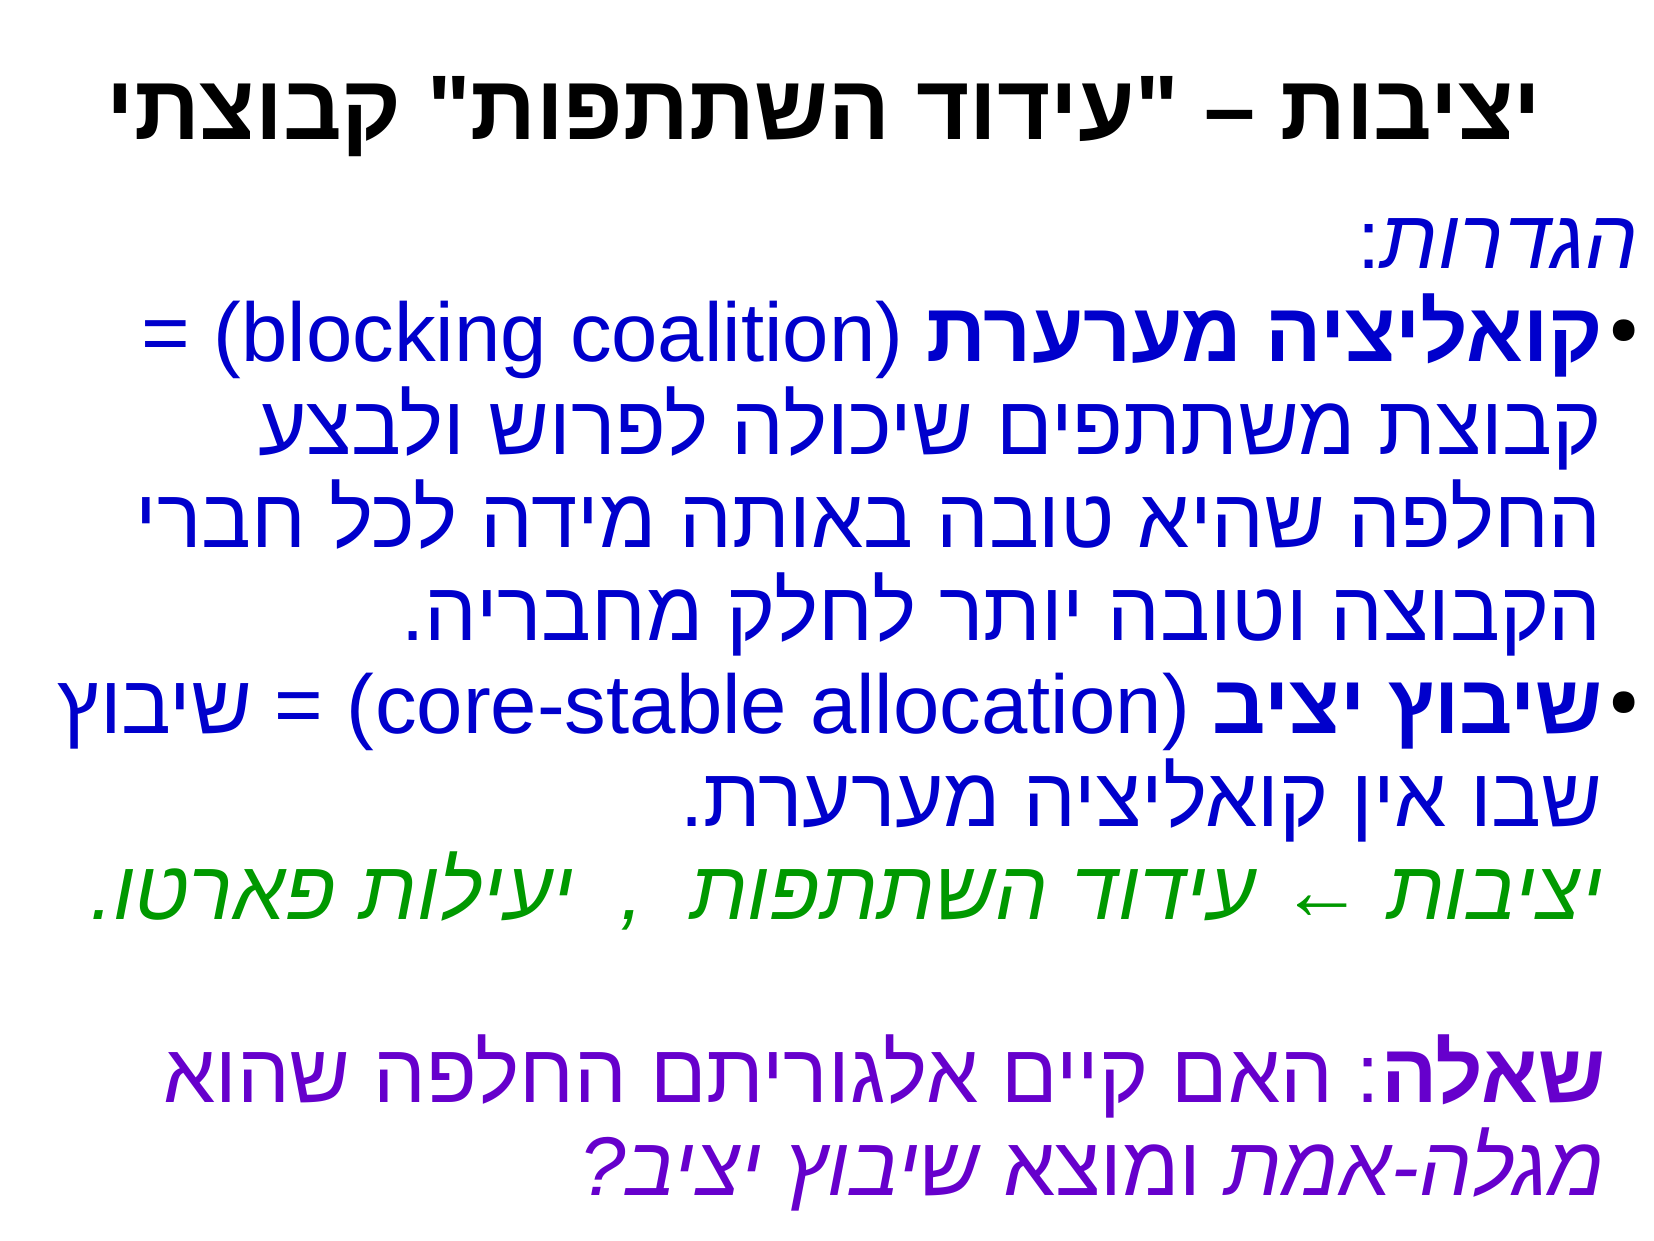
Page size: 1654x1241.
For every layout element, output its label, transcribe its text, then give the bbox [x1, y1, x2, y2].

text_box הגדרות: קואליציה מערערת (blocking coalition) = קבוצת משתתפים שיכולה לפרוש ולבצע החלפה שהיא טובה באותה מידה לכל חברי הקבוצה וטובה יותר לחלק מחבריה. שיבוץ יציב (core-stable allocation) = שיבוץ שבו אין קואליציה מערערת. יציבות ← עידוד השתתפות , יעילות פארטו. [0, 186, 1654, 946]
text_box שאלה: האם קיים אלגוריתם החלפה שהוא מגלה-אמת ומוצא שיבוץ יציב? [105, 1020, 1621, 1221]
title יציבות – "עידוד השתתפות" קבוצתי [0, 4, 1654, 186]
